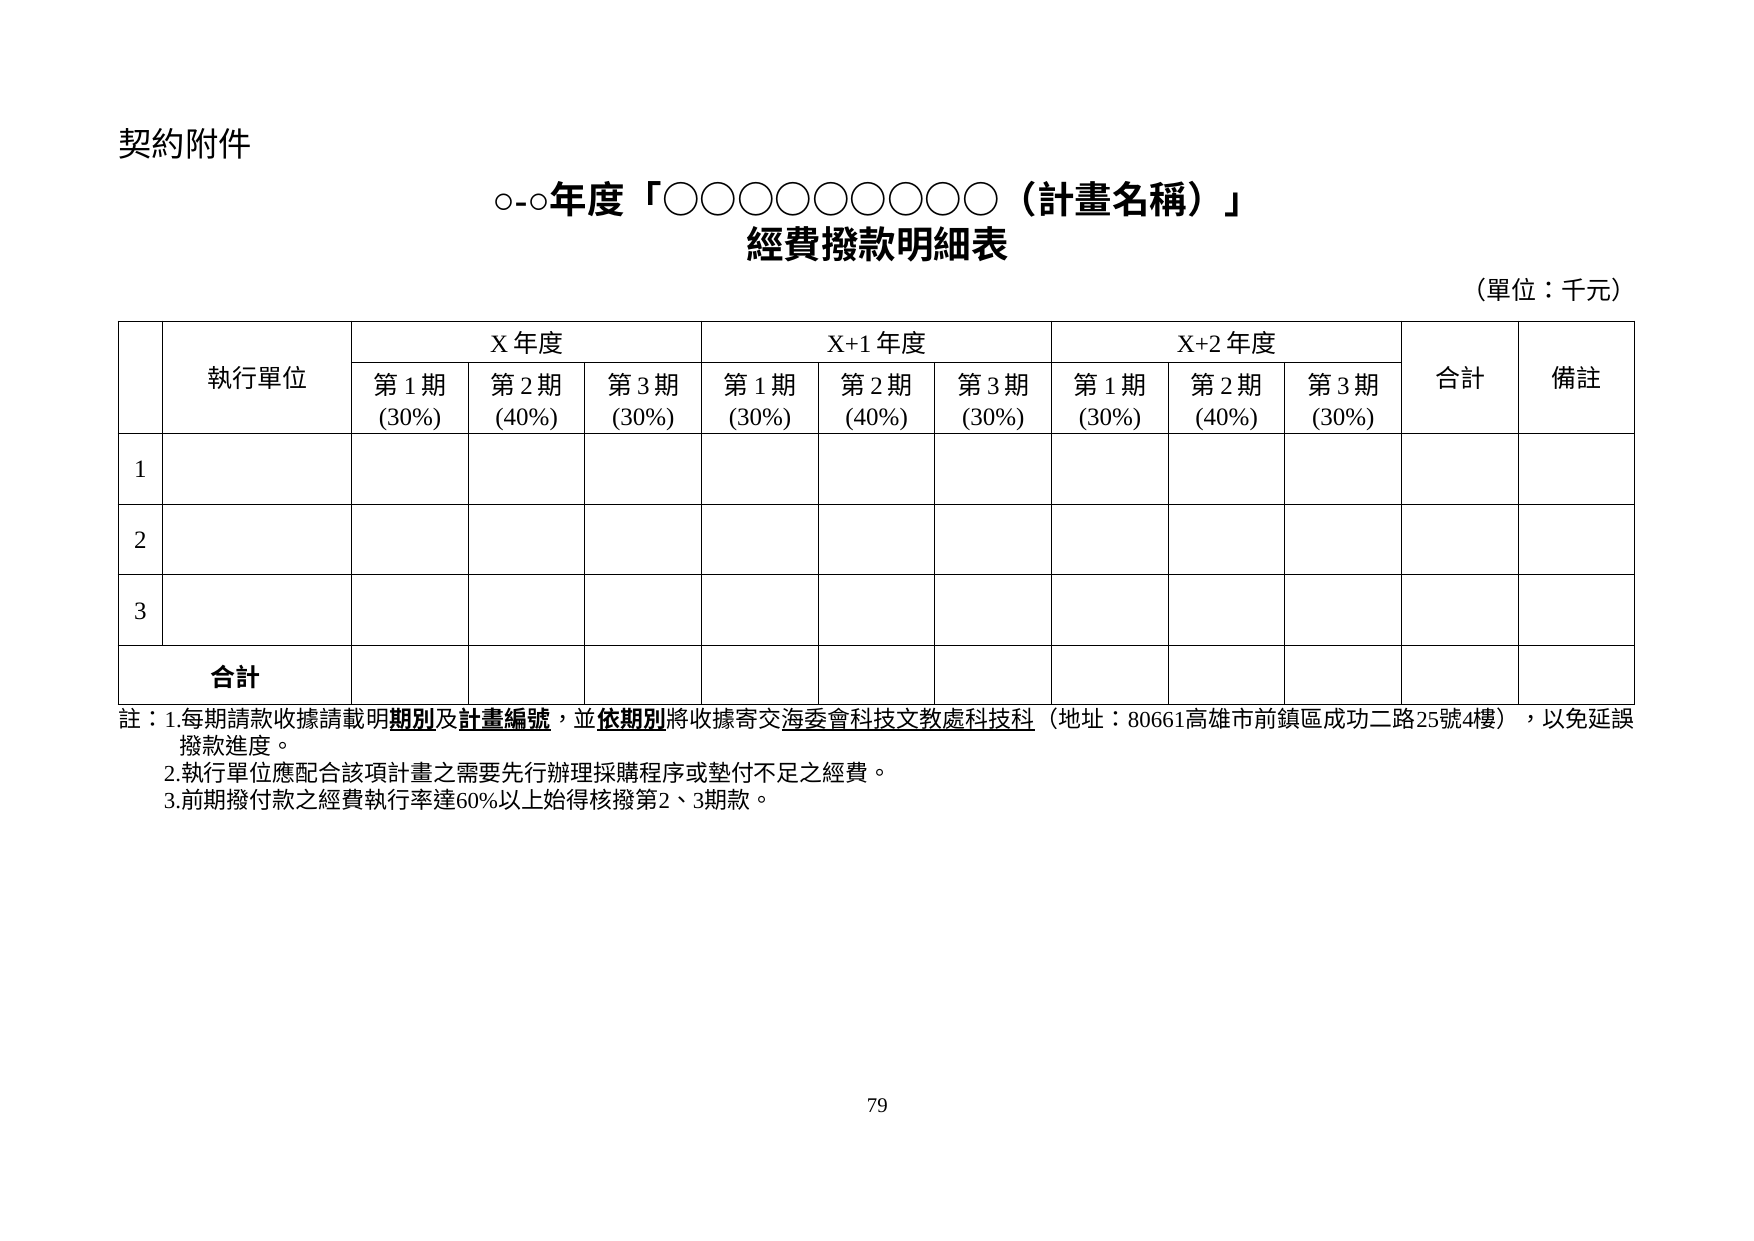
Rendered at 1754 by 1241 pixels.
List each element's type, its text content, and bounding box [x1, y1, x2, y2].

table_cell [1285, 575, 1401, 645]
table_cell [702, 646, 818, 704]
table_cell [163, 434, 351, 503]
table_cell 第2期 (40%) [469, 363, 584, 433]
table_cell [1519, 575, 1634, 645]
table_header 合計 [1402, 322, 1518, 433]
table_cell [1052, 575, 1168, 645]
text 註：1.每期請款收據請載明期別及計畫編號，並依期別將收據寄交海委會科技文教處科技科（地址：80661高雄市前鎮區成功二路25號4樓），以免延誤撥款進度。 [118, 705, 1636, 759]
table_cell 第2期 (40%) [1169, 363, 1284, 433]
table_cell [1169, 434, 1284, 503]
table_header X+1年度 [702, 322, 1051, 362]
table_cell [585, 434, 701, 503]
table_cell [702, 434, 818, 503]
table_cell [1052, 434, 1168, 503]
table_cell 2 [119, 505, 162, 574]
table_cell [1402, 575, 1518, 645]
table_header 執行單位 [163, 322, 351, 433]
table_cell 第2期 (40%) [819, 363, 934, 433]
table_cell 1 [119, 434, 162, 503]
table_cell [1519, 646, 1634, 704]
table_cell [1285, 646, 1401, 704]
table_cell [1285, 434, 1401, 503]
table_cell [163, 505, 351, 574]
table_cell 第1期 (30%) [1052, 363, 1168, 433]
table_cell [469, 575, 584, 645]
text 契約附件 [118, 118, 1636, 166]
table_cell [1402, 505, 1518, 574]
table_header X年度 [352, 322, 701, 362]
table_cell 第3期 (30%) [935, 363, 1051, 433]
table_cell [935, 434, 1051, 503]
table_cell 第1期 (30%) [702, 363, 818, 433]
text ○-○年度「○○○○○○○○○（計畫名稱）」 [118, 166, 1636, 225]
table_cell 第3期 (30%) [585, 363, 701, 433]
table_cell [585, 646, 701, 704]
table_cell [1052, 646, 1168, 704]
table_cell [935, 505, 1051, 574]
table_cell [935, 575, 1051, 645]
table_header X+2年度 [1052, 322, 1401, 362]
table_cell [819, 434, 934, 503]
table_header 備註 [1519, 322, 1634, 433]
table_cell [585, 505, 701, 574]
table_cell [1169, 646, 1284, 704]
table_cell 合計 [119, 646, 351, 704]
table_cell [585, 575, 701, 645]
table_cell [819, 575, 934, 645]
table_cell [469, 434, 584, 503]
table_cell [1052, 505, 1168, 574]
table_cell [352, 505, 468, 574]
table_cell 第3期 (30%) [1285, 363, 1401, 433]
text 2.執行單位應配合該項計畫之需要先行辦理採購程序或墊付不足之經費。 [164, 759, 1636, 787]
table_header [119, 322, 162, 433]
text 3.前期撥付款之經費執行率達60%以上始得核撥第2、3期款。 [164, 787, 1636, 814]
text 經費撥款明細表 [118, 225, 1636, 266]
table_cell [1169, 505, 1284, 574]
table_cell [702, 505, 818, 574]
table_cell 第1期 (30%) [352, 363, 468, 433]
table_cell [819, 505, 934, 574]
table_cell [819, 646, 934, 704]
table_cell 3 [119, 575, 162, 645]
table_cell [935, 646, 1051, 704]
text （單位：千元） [118, 266, 1636, 308]
table_cell [469, 505, 584, 574]
table_cell [352, 434, 468, 503]
table_cell [702, 575, 818, 645]
table_cell [1285, 505, 1401, 574]
table_cell [1402, 434, 1518, 503]
table_cell [163, 575, 351, 645]
table_cell [352, 575, 468, 645]
table_cell [1402, 646, 1518, 704]
table_cell [1519, 505, 1634, 574]
table_cell [1169, 575, 1284, 645]
table_cell [352, 646, 468, 704]
table_cell [1519, 434, 1634, 503]
table_cell [469, 646, 584, 704]
